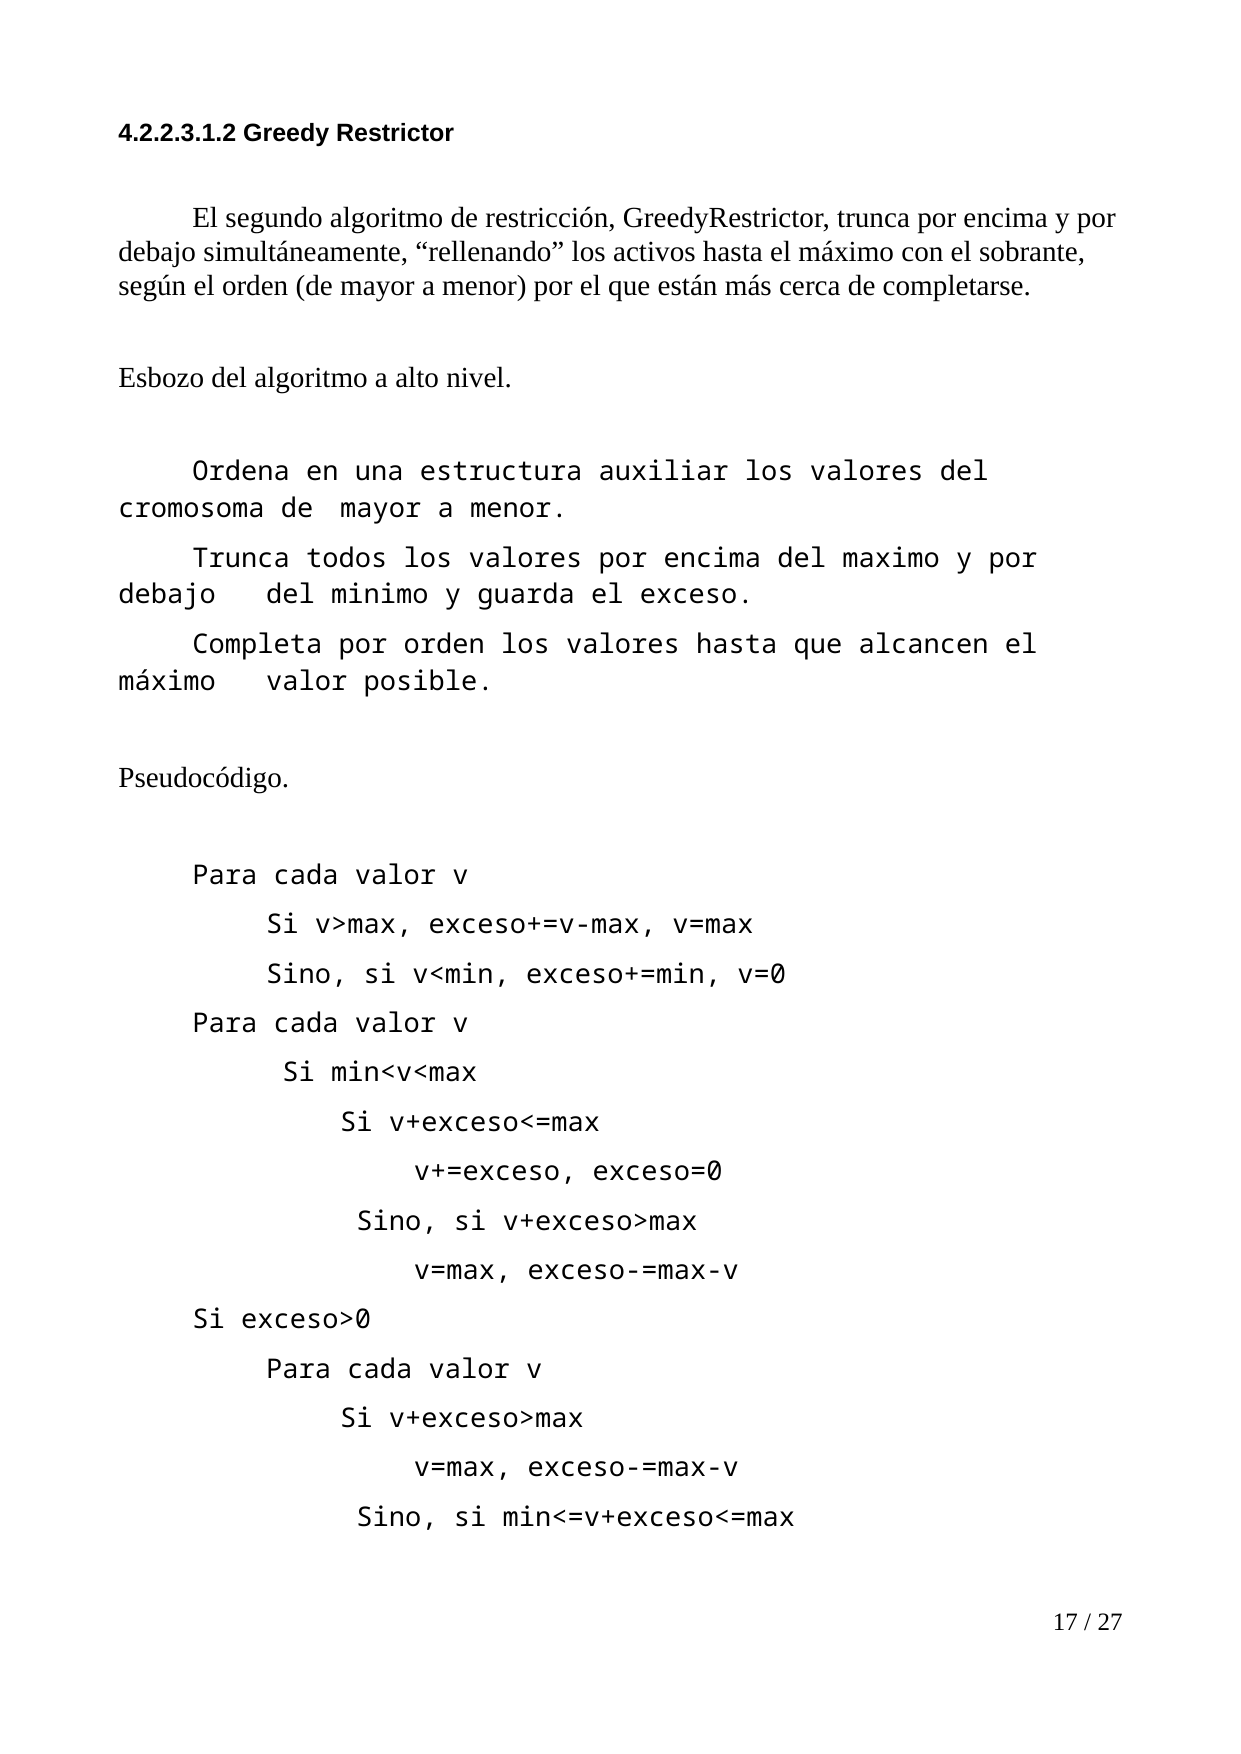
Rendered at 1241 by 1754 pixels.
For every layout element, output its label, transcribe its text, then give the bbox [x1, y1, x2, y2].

text Sino, si min<=v+exceso<=max [118, 1497, 1122, 1534]
text v=max, exceso-=max-v [118, 1250, 1122, 1287]
text v+=exceso, exceso=0 [118, 1152, 1122, 1188]
text Pseudocódigo. [118, 760, 1122, 793]
text Si v+exceso<=max [118, 1102, 1122, 1139]
text Si v+exceso>max [118, 1398, 1122, 1435]
text Para cada valor v [118, 855, 1122, 892]
subtitle 4.2.2.3.1.2 Greedy Restrictor [118, 118, 1122, 147]
text El segundo algoritmo de restricción, GreedyRestrictor, trunca por encima y por debajo simultáneamente, “rellenando” los activos hasta el máximo con el sobrante, según el orden (de mayor a menor) por el que están más cerca de completarse. [118, 201, 1122, 301]
text Si exceso>0 [118, 1300, 1122, 1337]
text Sino, si v<min, exceso+=min, v=0 [118, 954, 1122, 991]
text Ordena en una estructura auxiliar los valores del cromosoma de mayor a menor. [118, 452, 1122, 526]
text v=max, exceso-=max-v [118, 1448, 1122, 1485]
text Trunca todos los valores por encima del maximo y por debajo del minimo y guarda el exceso. [118, 538, 1122, 612]
text Si min<v<max [118, 1053, 1122, 1090]
text Esbozo del algoritmo a alto nivel. [118, 360, 1122, 393]
text Para cada valor v [118, 1003, 1122, 1040]
text Sino, si v+exceso>max [118, 1201, 1122, 1238]
text Completa por orden los valores hasta que alcancen el máximo valor posible. [118, 624, 1122, 698]
text Si v>max, exceso+=v-max, v=max [118, 905, 1122, 942]
text Para cada valor v [118, 1349, 1122, 1386]
